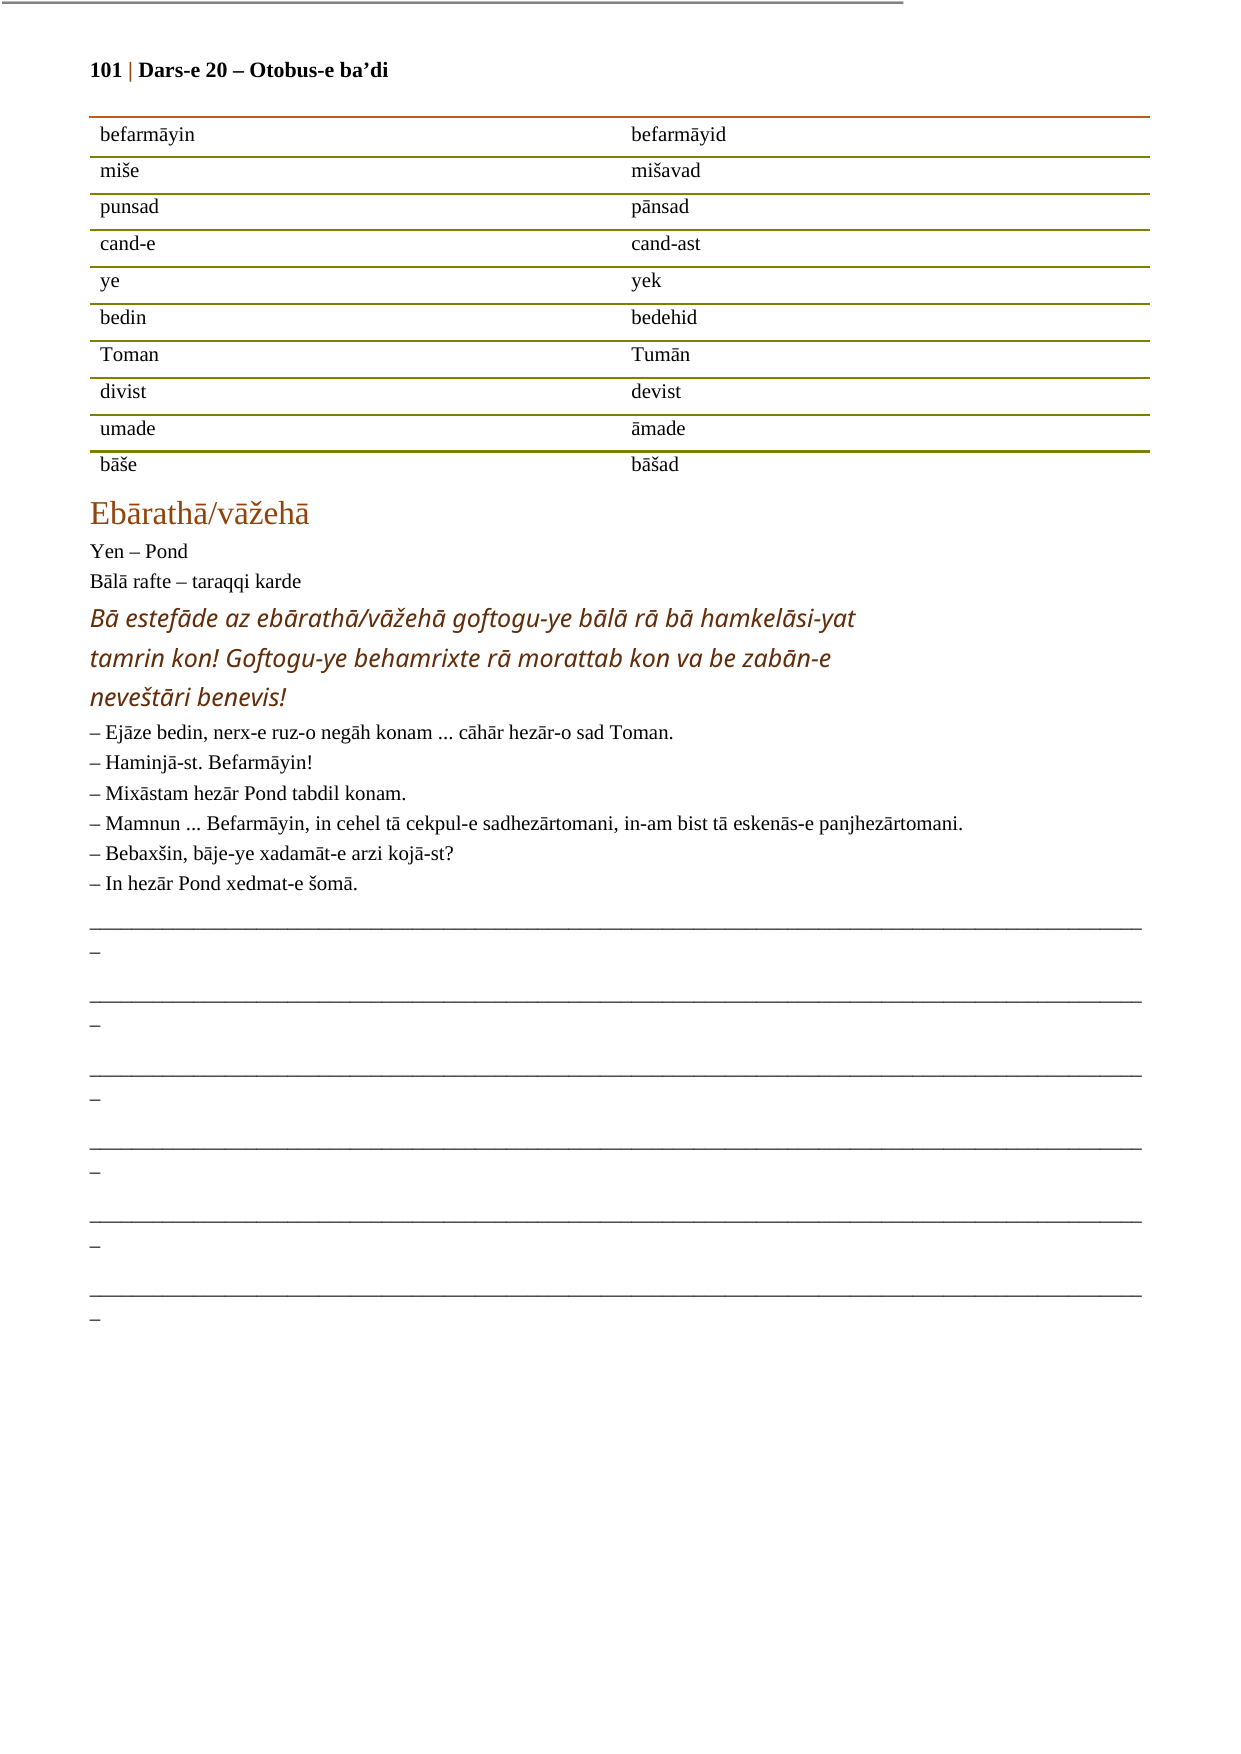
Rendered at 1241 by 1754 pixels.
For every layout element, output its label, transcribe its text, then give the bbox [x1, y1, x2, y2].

text ______________________________________________________________________________________________________ [89, 981, 1151, 1029]
table_cell umade [90, 416, 414, 445]
text Bālā rafte – taraqqi karde [89, 569, 1151, 593]
text Bā estefāde az ebārathā/vāžehā goftogu‐ye bālā rā bā hamkelāsi‐yat tamrin kon! Goftogu‐ye behamrixte rā morattab kon va be zabān‐e neveštāri benevis! [89, 600, 903, 714]
table_cell ye [90, 268, 414, 297]
table_cell [90, 408, 414, 413]
text – In hezār Pond xedmat‐e šomā. [89, 871, 1151, 895]
table_cell [415, 260, 1150, 266]
table_cell [415, 408, 1150, 413]
table_cell yek [415, 268, 1150, 297]
table_cell [415, 187, 1150, 192]
text – Mamnun ... Befarmāyin, in cehel tā cekpul‐e sadhezārtomani, in‐am bist tā eskenās‐e panjhezārtomani. [89, 811, 1151, 835]
table_cell punsad [90, 195, 414, 223]
table_cell [415, 297, 1150, 303]
text 101 | Dars‐e 20 – Otobus‐e ba’di [89, 57, 1151, 82]
text ______________________________________________________________________________________________________ [89, 1054, 1151, 1103]
table_cell [90, 297, 414, 303]
table_cell miše [90, 158, 414, 187]
table_cell [415, 371, 1150, 377]
text – Haminjā‐st. Befarmāyin! [89, 750, 1151, 774]
table_cell [90, 150, 414, 156]
table_cell [415, 224, 1150, 229]
text Yen – Pond [89, 538, 1151, 563]
table_cell Toman [90, 342, 414, 371]
table_cell āmade [415, 416, 1150, 445]
table_header befarmāyin [90, 122, 414, 150]
table_cell bāše [90, 453, 414, 481]
table_cell [90, 224, 414, 229]
text – Mixāstam hezār Pond tabdil konam. [89, 781, 1151, 804]
text ______________________________________________________________________________________________________ [89, 1275, 1151, 1323]
text ______________________________________________________________________________________________________ [89, 1128, 1151, 1176]
table_cell [90, 187, 414, 192]
text ______________________________________________________________________________________________________ [89, 908, 1151, 956]
table_cell [90, 334, 414, 340]
table_cell Tumān [415, 342, 1150, 371]
table_cell bedehid [415, 305, 1150, 334]
text – Ejāze bedin, nerx‐e ruz‐o negāh konam ... cāhār hezār‐o sad Toman. [89, 720, 1151, 744]
table_cell bedin [90, 305, 414, 334]
text [0, 0, 905, 6]
text – Bebaxšin, bāje‐ye xadamāt‐e arzi kojā‐st? [89, 841, 1151, 865]
text Ebārathā/vāžehā [89, 493, 1151, 531]
table_cell [90, 445, 414, 450]
table_cell pānsad [415, 195, 1150, 223]
table_cell divist [90, 379, 414, 408]
table_cell mišavad [415, 158, 1150, 187]
table_cell bāšad [415, 453, 1150, 481]
text ______________________________________________________________________________________________________ [89, 1201, 1151, 1249]
table_cell devist [415, 379, 1150, 408]
table_cell [415, 150, 1150, 156]
table_cell [415, 334, 1150, 340]
table_cell [90, 371, 414, 377]
table_cell cand‐ast [415, 231, 1150, 260]
table_header befarmāyid [415, 122, 1150, 150]
table_cell [415, 445, 1150, 450]
table_cell cand‐e [90, 231, 414, 260]
table_cell [90, 260, 414, 266]
